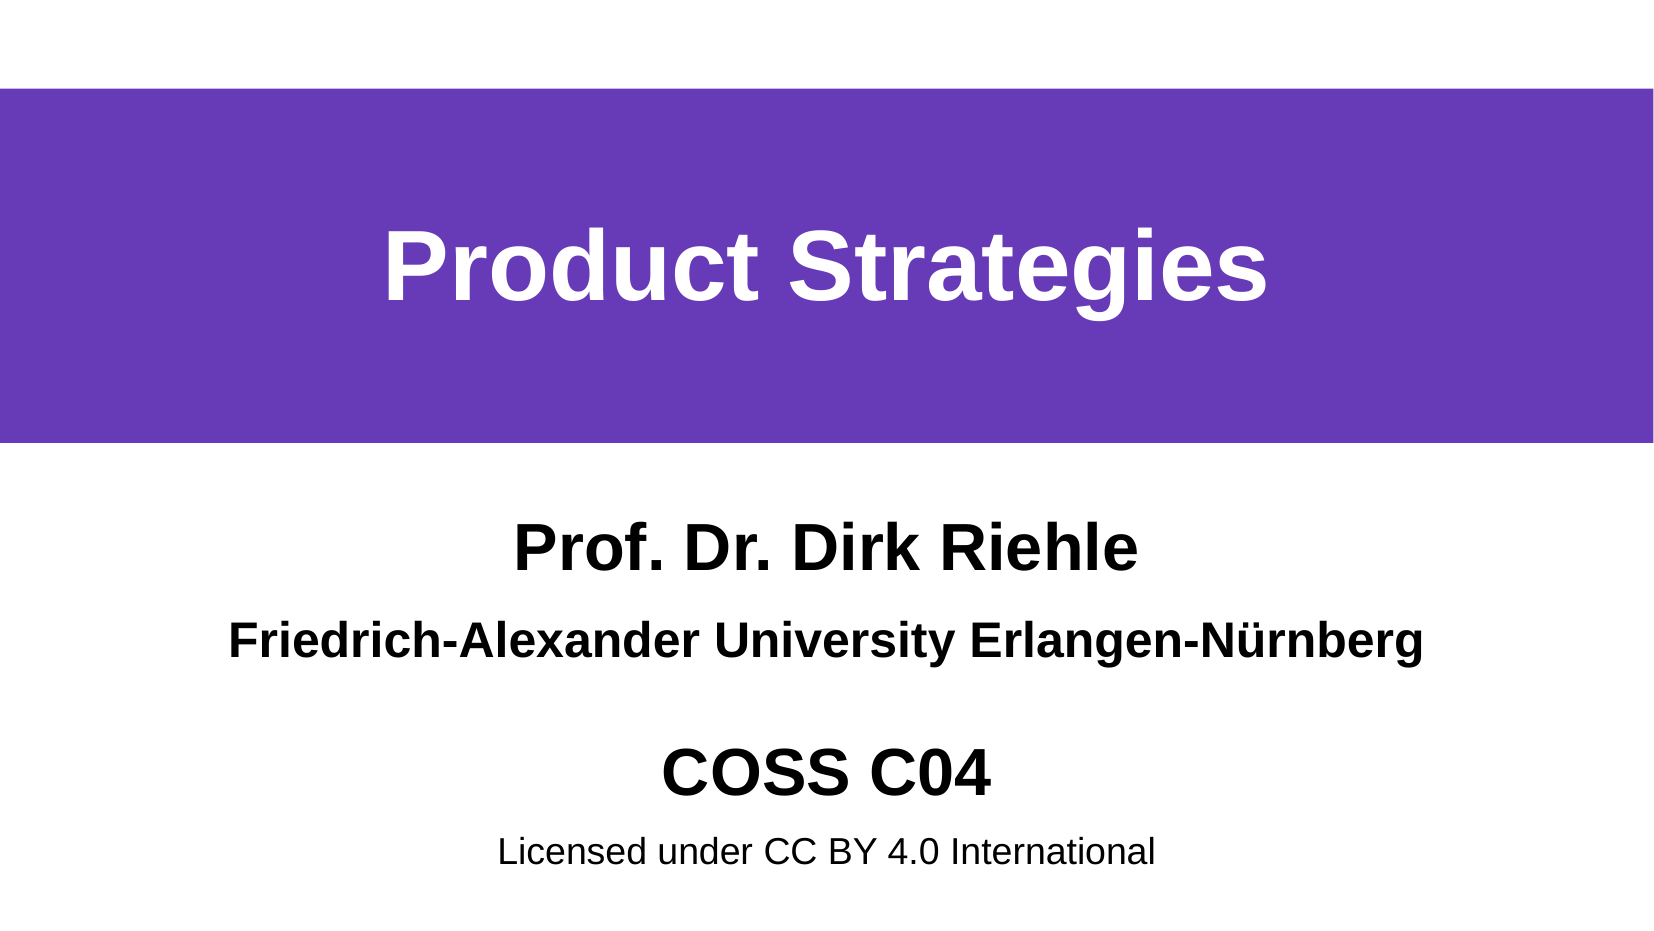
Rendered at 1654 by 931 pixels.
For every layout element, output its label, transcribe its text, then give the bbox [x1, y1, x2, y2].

subtitle Prof. Dr. Dirk Riehle Friedrich-Alexander University Erlangen-Nürnberg COSS C04 Licensed under CC BY 4.0 International [29, 472, 1625, 886]
title Product Strategies [0, 88, 1654, 443]
